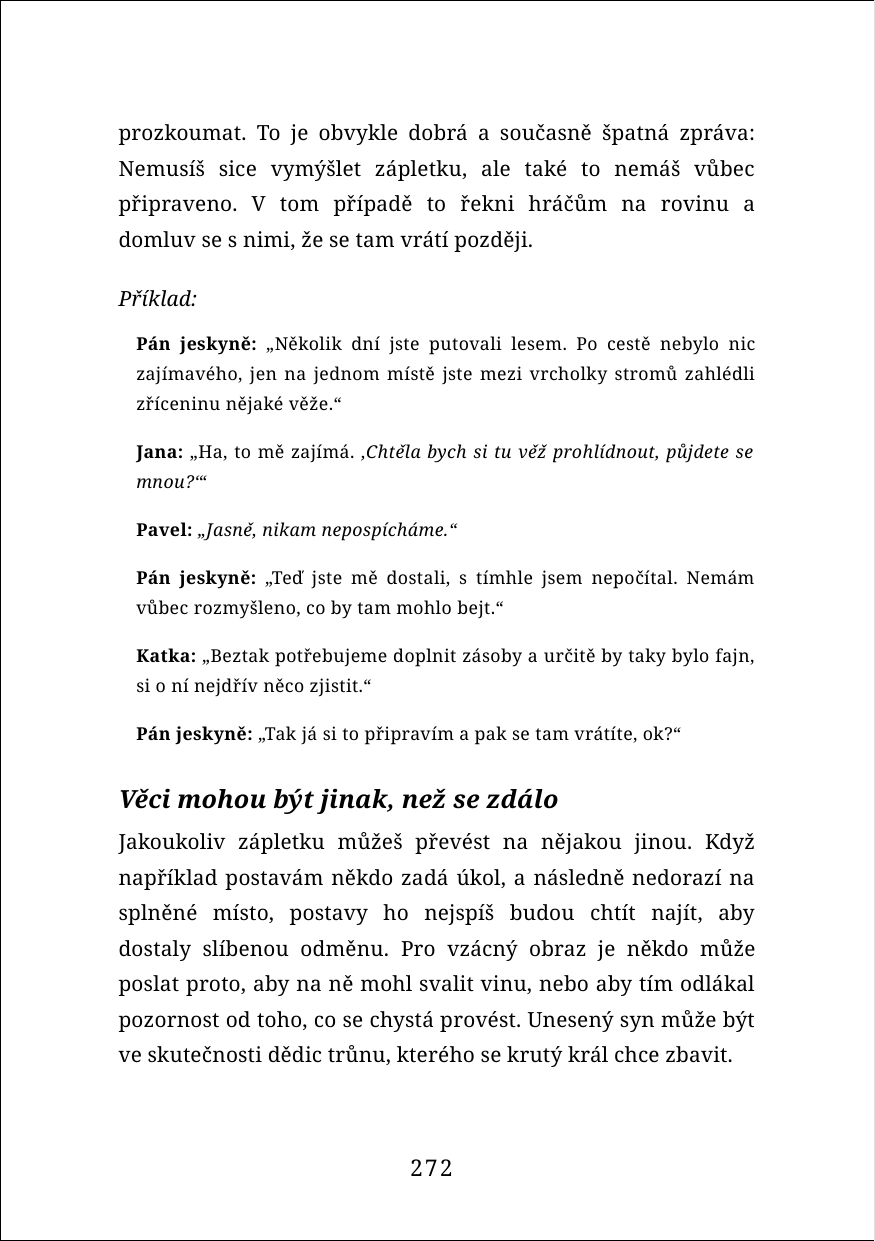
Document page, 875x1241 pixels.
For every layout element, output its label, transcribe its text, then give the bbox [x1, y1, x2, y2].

subtitle Věci mohou být jinak, než se zdálo [118, 782, 756, 816]
text Katka: „Beztak potřebujeme doplnit zásoby a určitě by taky bylo fajn, si o ní nejdřív něco zjistit.“ [136, 644, 756, 698]
text Příklad: [118, 284, 756, 312]
text prozkoumat. To je obvykle dobrá a současně špatná zpráva: Nemusíš sice vymýšlet zápletku, ale také to nemáš vůbec připraveno. V tom případě to řekni hráčům na rovinu a domluv se s nimi, že se tam vrátí později. [118, 118, 756, 253]
text Jana: „Ha, to mě zajímá. ‚Chtěla bych si tu věž prohlídnout, půjdete se mnou?‘“ [136, 439, 756, 494]
text Pán jeskyně: „Několik dní jste putovali lesem. Po cestě nebylo nic zajímavého, jen na jednom místě jste mezi vrcholky stromů zahlédli zříceninu nějaké věže.“ [136, 331, 756, 416]
text Pavel: „Jasně, nikam nepospícháme.“ [136, 518, 756, 542]
text Pán jeskyně: „Teď jste mě dostali, s tímhle jsem nepočítal. Nemám vůbec rozmyšleno, co by tam mohlo bejt.“ [136, 566, 756, 620]
text Jakoukoliv zápletku můžeš převést na nějakou jinou. Když například postavám někdo zadá úkol, a následně nedorazí na splněné místo, postavy ho nejspíš budou chtít najít, aby dostaly slíbenou odměnu. Pro vzácný obraz je někdo může poslat proto, aby na ně mohl svalit vinu, nebo aby tím odlákal pozornost od toho, co se chystá provést. Unesený syn může být ve skutečnosti dědic trůnu, kterého se krutý král chce zbavit. [118, 827, 756, 1069]
text Pán jeskyně: „Tak já si to připravím a pak se tam vrátíte, ok?“ [136, 722, 756, 746]
